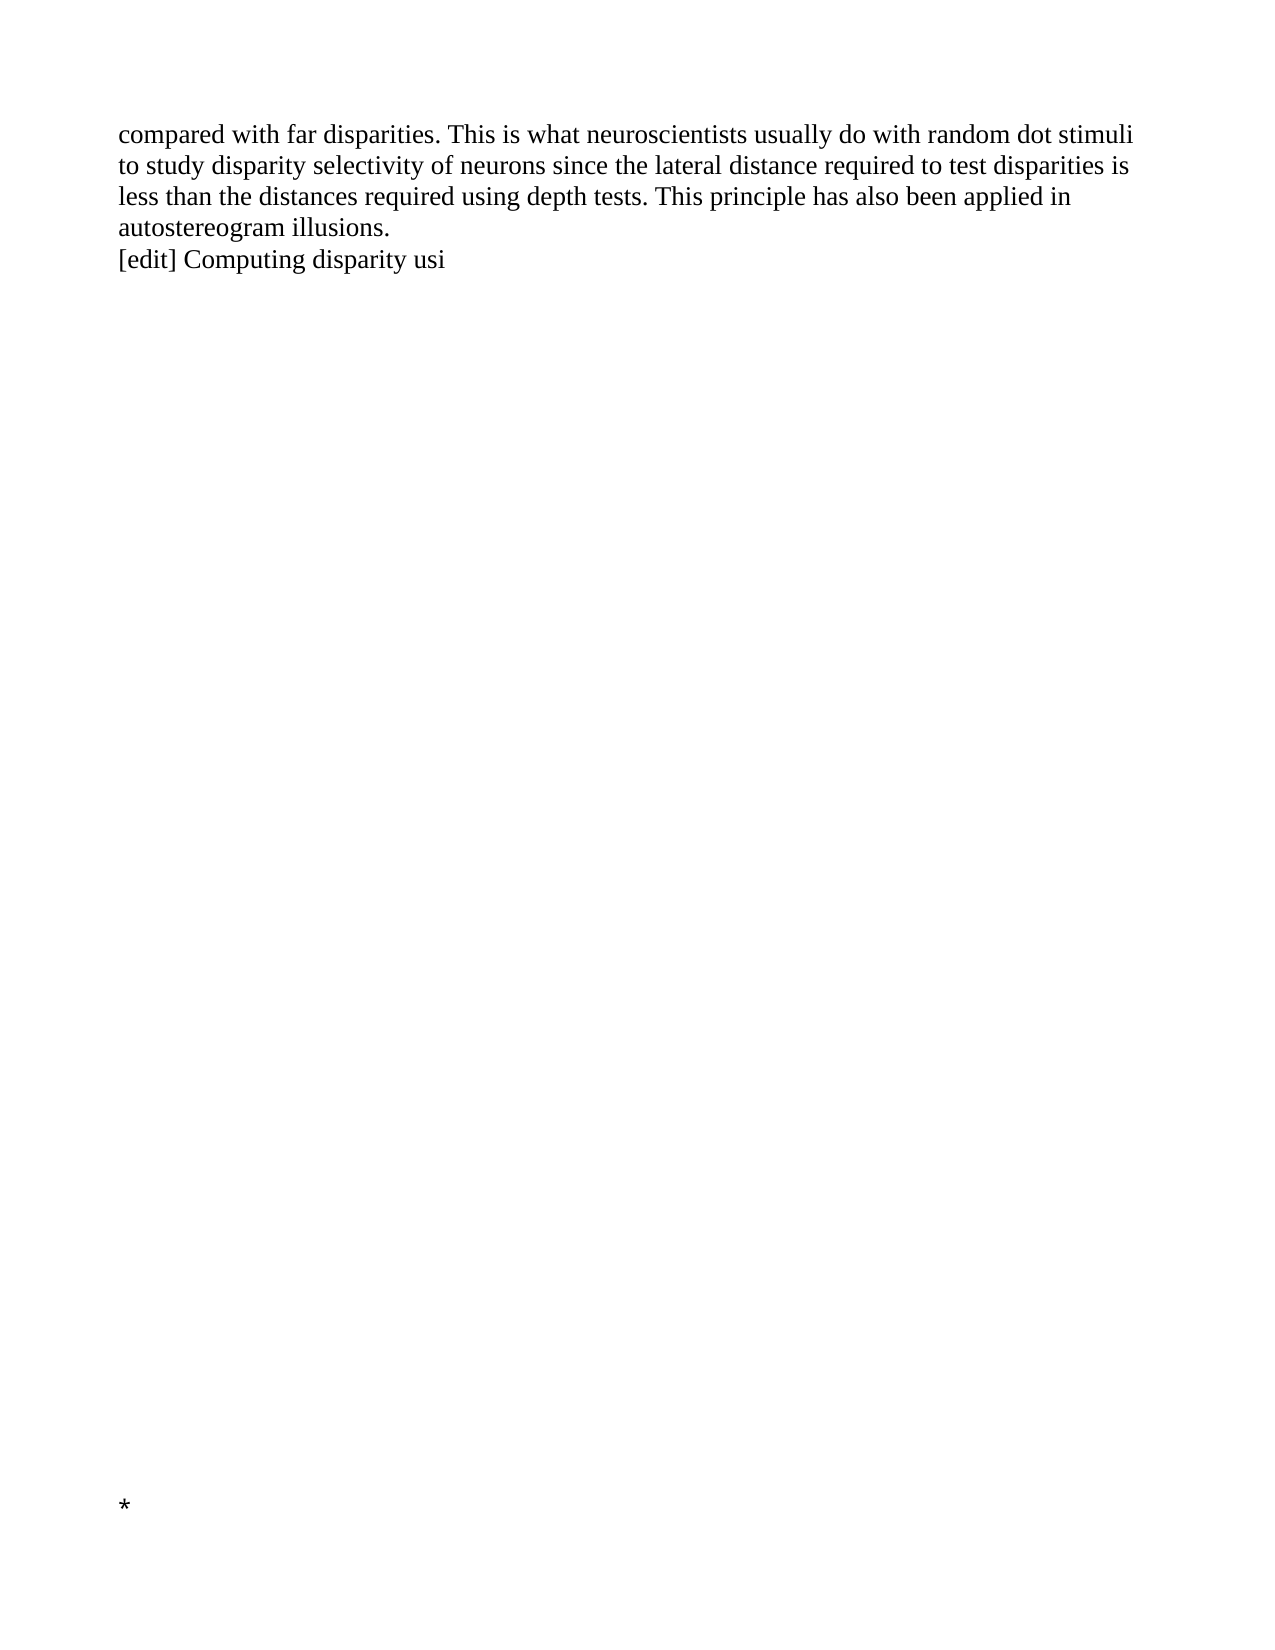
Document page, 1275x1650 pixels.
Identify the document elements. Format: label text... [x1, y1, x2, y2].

text [edit] Computing disparity usi [118, 243, 1157, 274]
text * [118, 1492, 1157, 1524]
text compared with far disparities. This is what neuroscientists usually do with random dot stimuli to study disparity selectivity of neurons since the lateral distance required to test disparities is less than the distances required using depth tests. This principle has also been applied in autostereogram illusions. [118, 118, 1157, 243]
